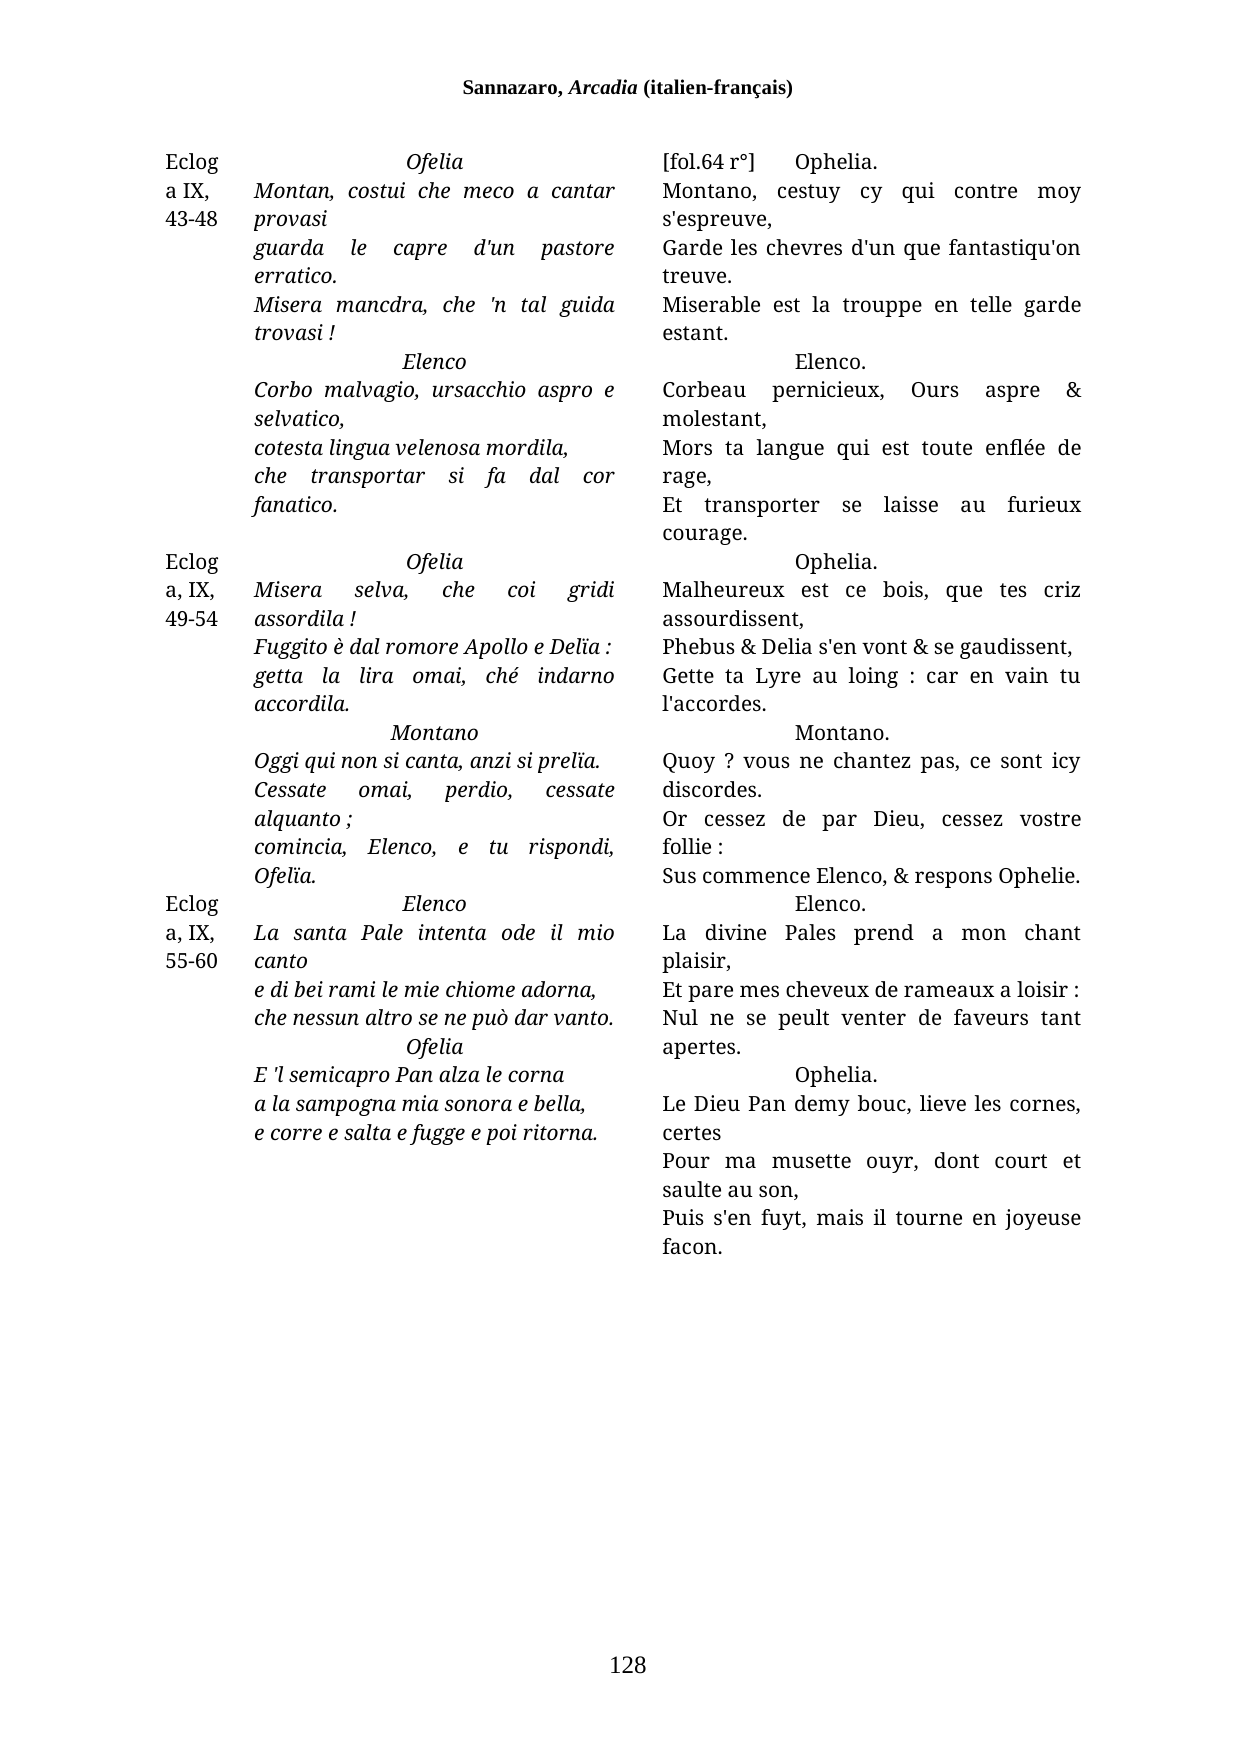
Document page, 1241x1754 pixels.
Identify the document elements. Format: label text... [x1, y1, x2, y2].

table_cell Ecloga, IX, 55-60 [158, 889, 232, 1260]
table_cell Ophelia. Malheureux est ce bois, que tes criz assourdissent, Phebus & Delia s'en vont & se gaudissent, Gette ta Lyre au loing : car en vain tu l'accordes. Montano. Quoy ? vous ne chantez pas, ce sont icy discordes. Or cessez de par Dieu, cessez vostre follie : Sus commence Elenco, & respons Ophelie. [640, 547, 1104, 889]
table_cell Ofelia Montan, costui che meco a cantar provasi guarda le capre d'un pastore erratico. Misera mancdra, che 'n tal guida trovasi ! Elenco Corbo malvagio, ursacchio aspro e selvatico, cotesta lingua velenosa mordila, che transportar si fa dal cor fanatico. [232, 147, 640, 547]
table_cell [fol.64 r°] Ophelia. Montano, cestuy cy qui contre moy s'espreuve, Garde les chevres d'un que fantastiqu'on treuve. Miserable est la trouppe en telle garde estant. Elenco. Corbeau pernicieux, Ours aspre & molestant, Mors ta langue qui est toute enflée de rage, Et transporter se laisse au furieux courage. [640, 147, 1104, 547]
table_cell Elenco. La divine Pales prend a mon chant plaisir, Et pare mes cheveux de rameaux a loisir : Nul ne se peult venter de faveurs tant apertes. Ophelia. Le Dieu Pan demy bouc, lieve les cornes, certes Pour ma musette ouyr, dont court et saulte au son, Puis s'en fuyt, mais il tourne en joyeuse facon. [640, 889, 1104, 1260]
table_cell Ecloga IX, 43-48 [158, 147, 232, 547]
table_cell Ecloga, IX, 49-54 [158, 547, 232, 889]
table_cell Elenco La santa Pale intenta ode il mio canto e di bei rami le mie chiome adorna, che nessun altro se ne può dar vanto. Ofelia E 'l semicapro Pan alza le corna a la sampogna mia sonora e bella, e corre e salta e fugge e poi ritorna. [232, 889, 640, 1260]
table_cell Ofelia Misera selva, che coi gridi assordila ! Fuggito è dal romore Apollo e Delïa : getta la lira omai, ché indarno accordila. Montano Oggi qui non si canta, anzi si prelïa. Cessate omai, perdio, cessate alquanto ; comincia, Elenco, e tu rispondi, Ofelïa. [232, 547, 640, 889]
